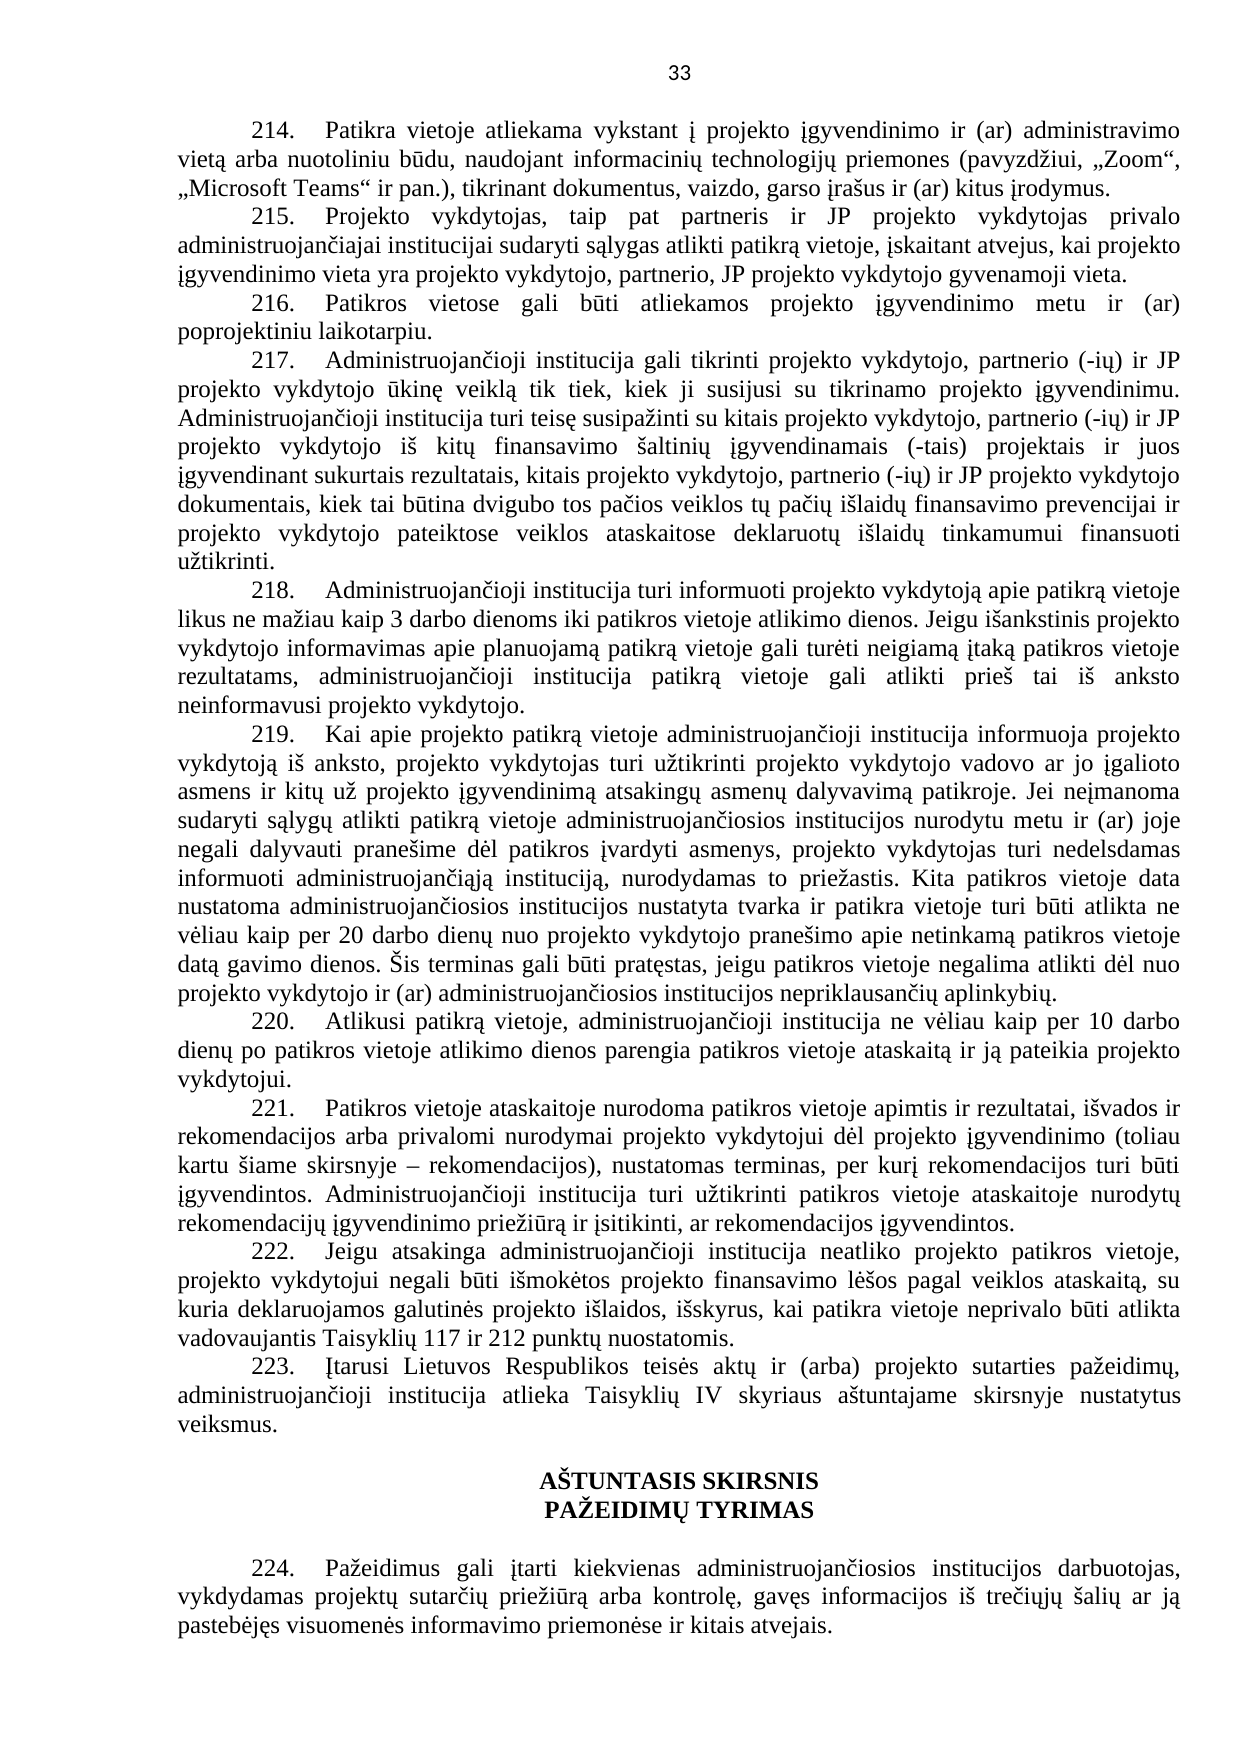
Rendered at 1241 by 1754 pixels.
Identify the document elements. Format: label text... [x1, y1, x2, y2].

text 217. Administruojančioji institucija gali tikrinti projekto vykdytojo, partnerio (-ių) ir JP projekto vykdytojo ūkinę veiklą tik tiek, kiek ji susijusi su tikrinamo projekto įgyvendinimu. Administruojančioji institucija turi teisę susipažinti su kitais projekto vykdytojo, partnerio (-ių) ir JP projekto vykdytojo iš kitų finansavimo šaltinių įgyvendinamais (-tais) projektais ir juos įgyvendinant sukurtais rezultatais, kitais projekto vykdytojo, partnerio (-ių) ir JP projekto vykdytojo dokumentais, kiek tai būtina dvigubo tos pačios veiklos tų pačių išlaidų finansavimo prevencijai ir projekto vykdytojo pateiktose veiklos ataskaitose deklaruotų išlaidų tinkamumui finansuoti užtikrinti. [177, 345, 1181, 575]
text 218. Administruojančioji institucija turi informuoti projekto vykdytoją apie patikrą vietoje likus ne mažiau kaip 3 darbo dienoms iki patikros vietoje atlikimo dienos. Jeigu išankstinis projekto vykdytojo informavimas apie planuojamą patikrą vietoje gali turėti neigiamą įtaką patikros vietoje rezultatams, administruojančioji institucija patikrą vietoje gali atlikti prieš tai iš anksto neinformavusi projekto vykdytojo. [177, 575, 1181, 719]
subtitle Aštuntasis skirsnis [177, 1466, 1181, 1495]
text 221. Patikros vietoje ataskaitoje nurodoma patikros vietoje apimtis ir rezultatai, išvados ir rekomendacijos arba privalomi nurodymai projekto vykdytojui dėl projekto įgyvendinimo (toliau kartu šiame skirsnyje – rekomendacijos), nustatomas terminas, per kurį rekomendacijos turi būti įgyvendintos. Administruojančioji institucija turi užtikrinti patikros vietoje ataskaitoje nurodytų rekomendacijų įgyvendinimo priežiūrą ir įsitikinti, ar rekomendacijos įgyvendintos. [177, 1093, 1181, 1236]
text 215. Projekto vykdytojas, taip pat partneris ir JP projekto vykdytojas privalo administruojančiajai institucijai sudaryti sąlygas atlikti patikrą vietoje, įskaitant atvejus, kai projekto įgyvendinimo vieta yra projekto vykdytojo, partnerio, JP projekto vykdytojo gyvenamoji vieta. [177, 201, 1181, 288]
text 224. Pažeidimus gali įtarti kiekvienas administruojančiosios institucijos darbuotojas, vykdydamas projektų sutarčių priežiūrą arba kontrolę, gavęs informacijos iš trečiųjų šalių ar ją pastebėjęs visuomenės informavimo priemonėse ir kitais atvejais. [177, 1553, 1181, 1639]
text 223. Įtarusi Lietuvos Respublikos teisės aktų ir (arba) projekto sutarties pažeidimų, administruojančioji institucija atlieka Taisyklių IV skyriaus aštuntajame skirsnyje nustatytus veiksmus. [177, 1351, 1181, 1438]
text 214. Patikra vietoje atliekama vykstant į projekto įgyvendinimo ir (ar) administravimo vietą arba nuotoliniu būdu, naudojant informacinių technologijų priemones (pavyzdžiui, „Zoom“, „Microsoft Teams“ ir pan.), tikrinant dokumentus, vaizdo, garso įrašus ir (ar) kitus įrodymus. [177, 115, 1181, 201]
text 220. Atlikusi patikrą vietoje, administruojančioji institucija ne vėliau kaip per 10 darbo dienų po patikros vietoje atlikimo dienos parengia patikros vietoje ataskaitą ir ją pateikia projekto vykdytojui. [177, 1006, 1181, 1093]
text 219. Kai apie projekto patikrą vietoje administruojančioji institucija informuoja projekto vykdytoją iš anksto, projekto vykdytojas turi užtikrinti projekto vykdytojo vadovo ar jo įgalioto asmens ir kitų už projekto įgyvendinimą atsakingų asmenų dalyvavimą patikroje. Jei neįmanoma sudaryti sąlygų atlikti patikrą vietoje administruojančiosios institucijos nurodytu metu ir (ar) joje negali dalyvauti pranešime dėl patikros įvardyti asmenys, projekto vykdytojas turi nedelsdamas informuoti administruojančiąją instituciją, nurodydamas to priežastis. Kita patikros vietoje data nustatoma administruojančiosios institucijos nustatyta tvarka ir patikra vietoje turi būti atlikta ne vėliau kaip per 20 darbo dienų nuo projekto vykdytojo pranešimo apie netinkamą patikros vietoje datą gavimo dienos. Šis terminas gali būti pratęstas, jeigu patikros vietoje negalima atlikti dėl nuo projekto vykdytojo ir (ar) administruojančiosios institucijos nepriklausančių aplinkybių. [177, 719, 1181, 1006]
text 216. Patikros vietose gali būti atliekamos projekto įgyvendinimo metu ir (ar) poprojektiniu laikotarpiu. [177, 288, 1181, 345]
subtitle PAŽEIDIMŲ TYRIMAS [177, 1495, 1181, 1524]
text 222. Jeigu atsakinga administruojančioji institucija neatliko projekto patikros vietoje, projekto vykdytojui negali būti išmokėtos projekto finansavimo lėšos pagal veiklos ataskaitą, su kuria deklaruojamos galutinės projekto išlaidos, išskyrus, kai patikra vietoje neprivalo būti atlikta vadovaujantis Taisyklių 117 ir 212 punktų nuostatomis. [177, 1236, 1181, 1351]
